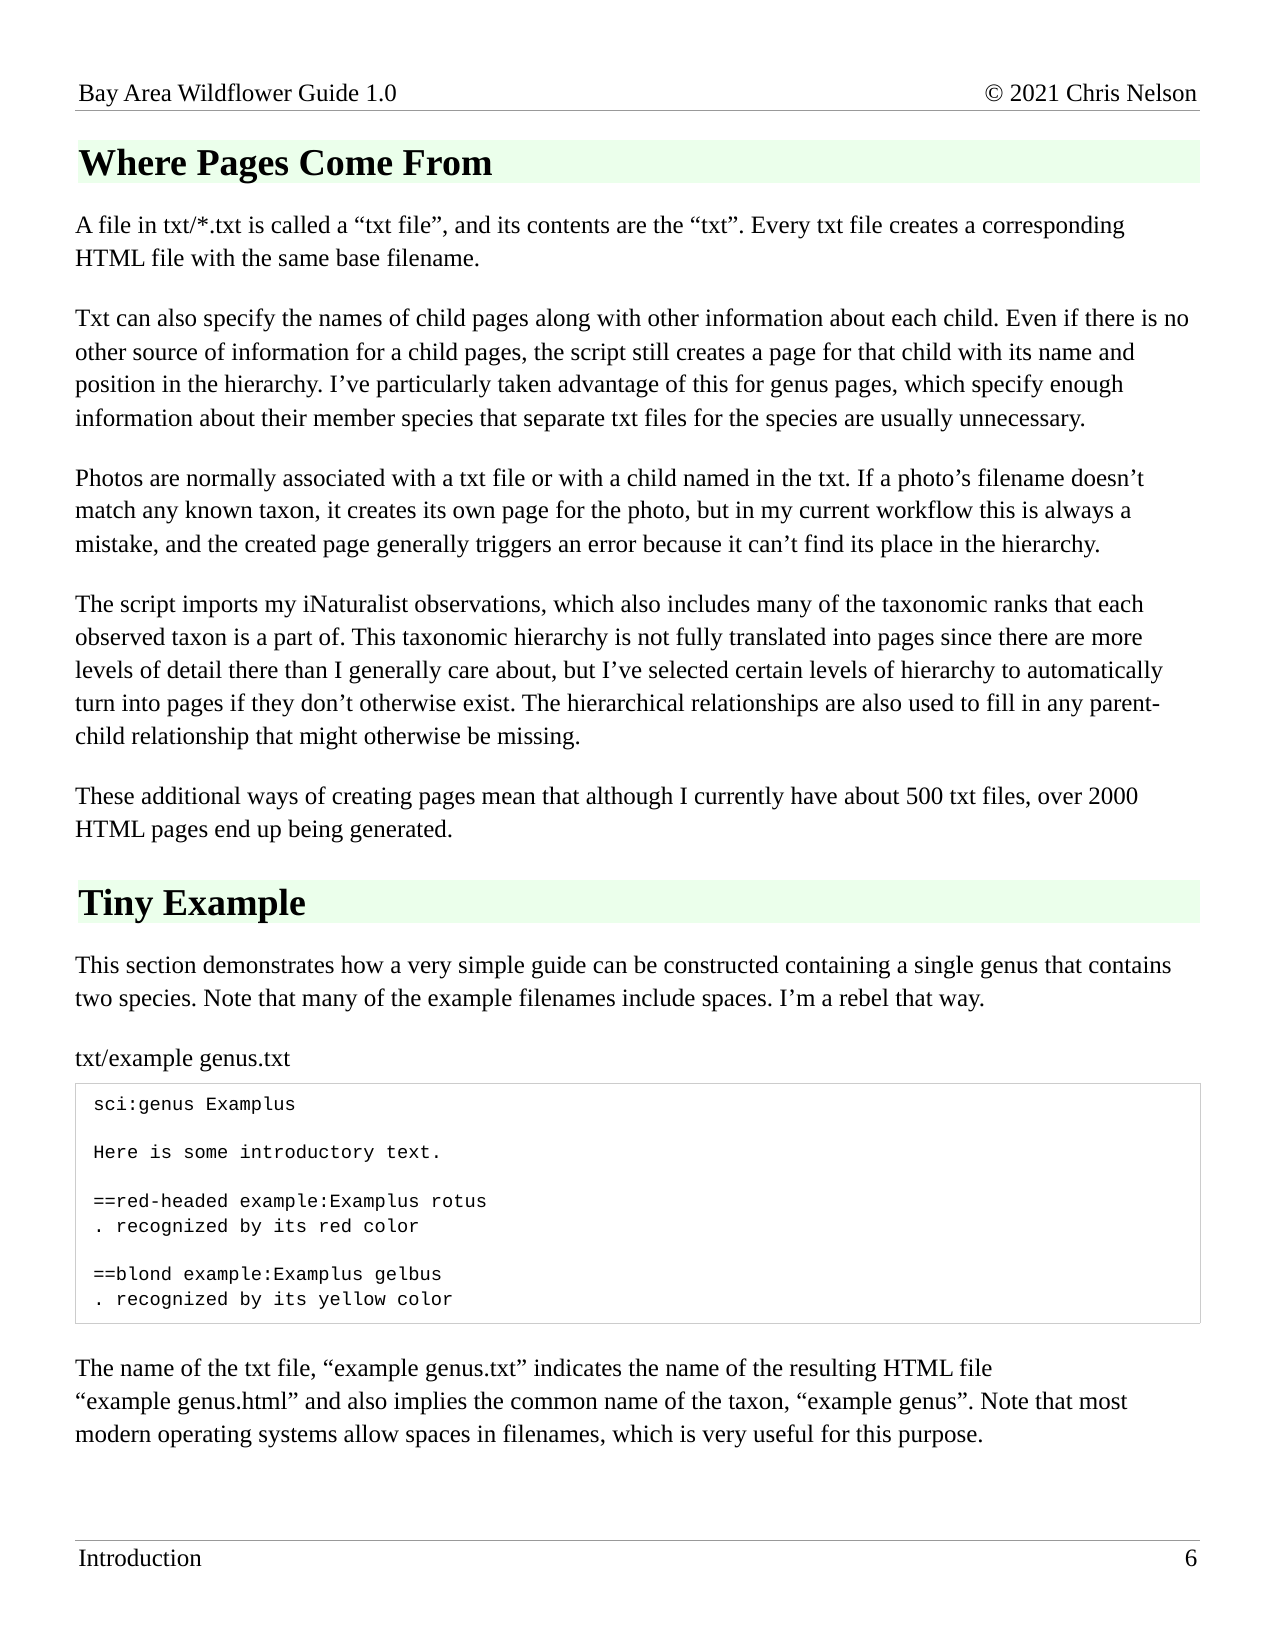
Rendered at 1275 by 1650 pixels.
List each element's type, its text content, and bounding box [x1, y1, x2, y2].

text ==red-headed example:Examplus rotus [76, 1180, 1200, 1204]
text A file in txt/*.txt is called a “txt file”, and its contents are the “txt”. Every txt file creates a corresponding HTML file with the same base filename. [75, 211, 1200, 272]
text This section demonstrates how a very simple guide can be constructed containing a single genus that contains two species. Note that many of the example filenames include spaces. I’m a rebel that way. [75, 950, 1200, 1012]
text ==blond example:Examplus gelbus [76, 1253, 1200, 1277]
text . recognized by its red color [76, 1204, 1200, 1238]
text Txt can also specify the names of child pages along with other information about each child. Even if there is no other source of information for a child pages, the script still creates a page for that child with its name and position in the hierarchy. I’ve particularly taken advantage of this for genus pages, which specify enough information about their member species that separate txt files for the species are usually unnecessary. [75, 303, 1200, 431]
text txt/example genus.txt [75, 1043, 1200, 1072]
text The name of the txt file, “example genus.txt” indicates the name of the resulting HTML file “example genus.html” and also implies the common name of the taxon, “example genus”. Note that most modern operating systems allow spaces in filenames, which is very useful for this purpose. [75, 1353, 1200, 1448]
text Here is some introductory text. [76, 1131, 1200, 1164]
subtitle Tiny Example [78, 880, 1200, 923]
text . recognized by its yellow color [76, 1277, 1200, 1323]
text These additional ways of creating pages mean that although I currently have about 500 txt files, over 2000 HTML pages end up being generated. [75, 781, 1200, 842]
text sci:genus Examplus [76, 1084, 1200, 1116]
subtitle Where Pages Come From [78, 140, 1200, 183]
text The script imports my iNaturalist observations, which also includes many of the taxonomic ranks that each observed taxon is a part of. This taxonomic hierarchy is not fully translated into pages since there are more levels of detail there than I generally care about, but I’ve selected certain levels of hierarchy to automatically turn into pages if they don’t otherwise exist. The hierarchical relationships are also used to fill in any parent-child relationship that might otherwise be missing. [75, 589, 1200, 749]
text Photos are normally associated with a txt file or with a child named in the txt. If a photo’s filename doesn’t match any known taxon, it creates its own page for the photo, but in my current workflow this is always a mistake, and the created page generally triggers an error because it can’t find its place in the hierarchy. [75, 463, 1200, 557]
